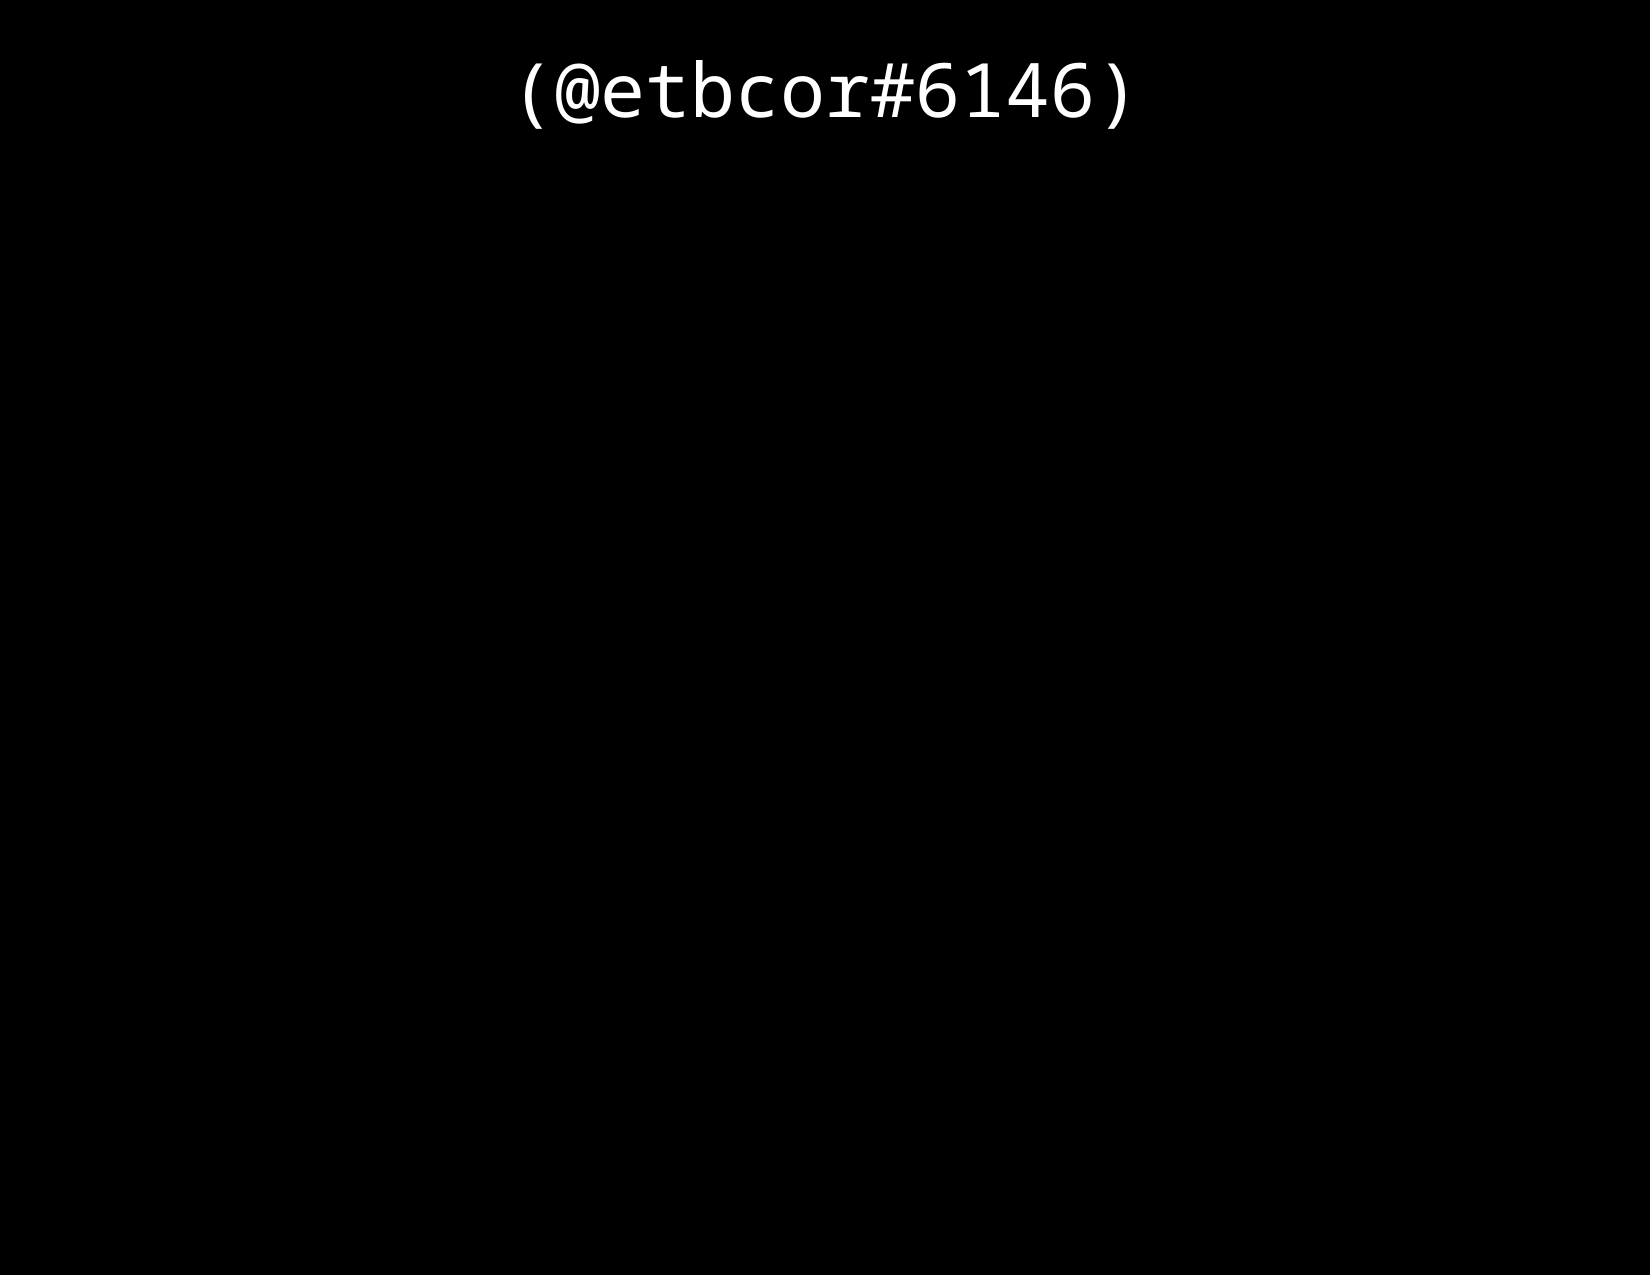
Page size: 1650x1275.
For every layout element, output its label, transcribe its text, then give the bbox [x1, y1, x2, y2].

text (@etbcor#6146) [37, 37, 1612, 140]
